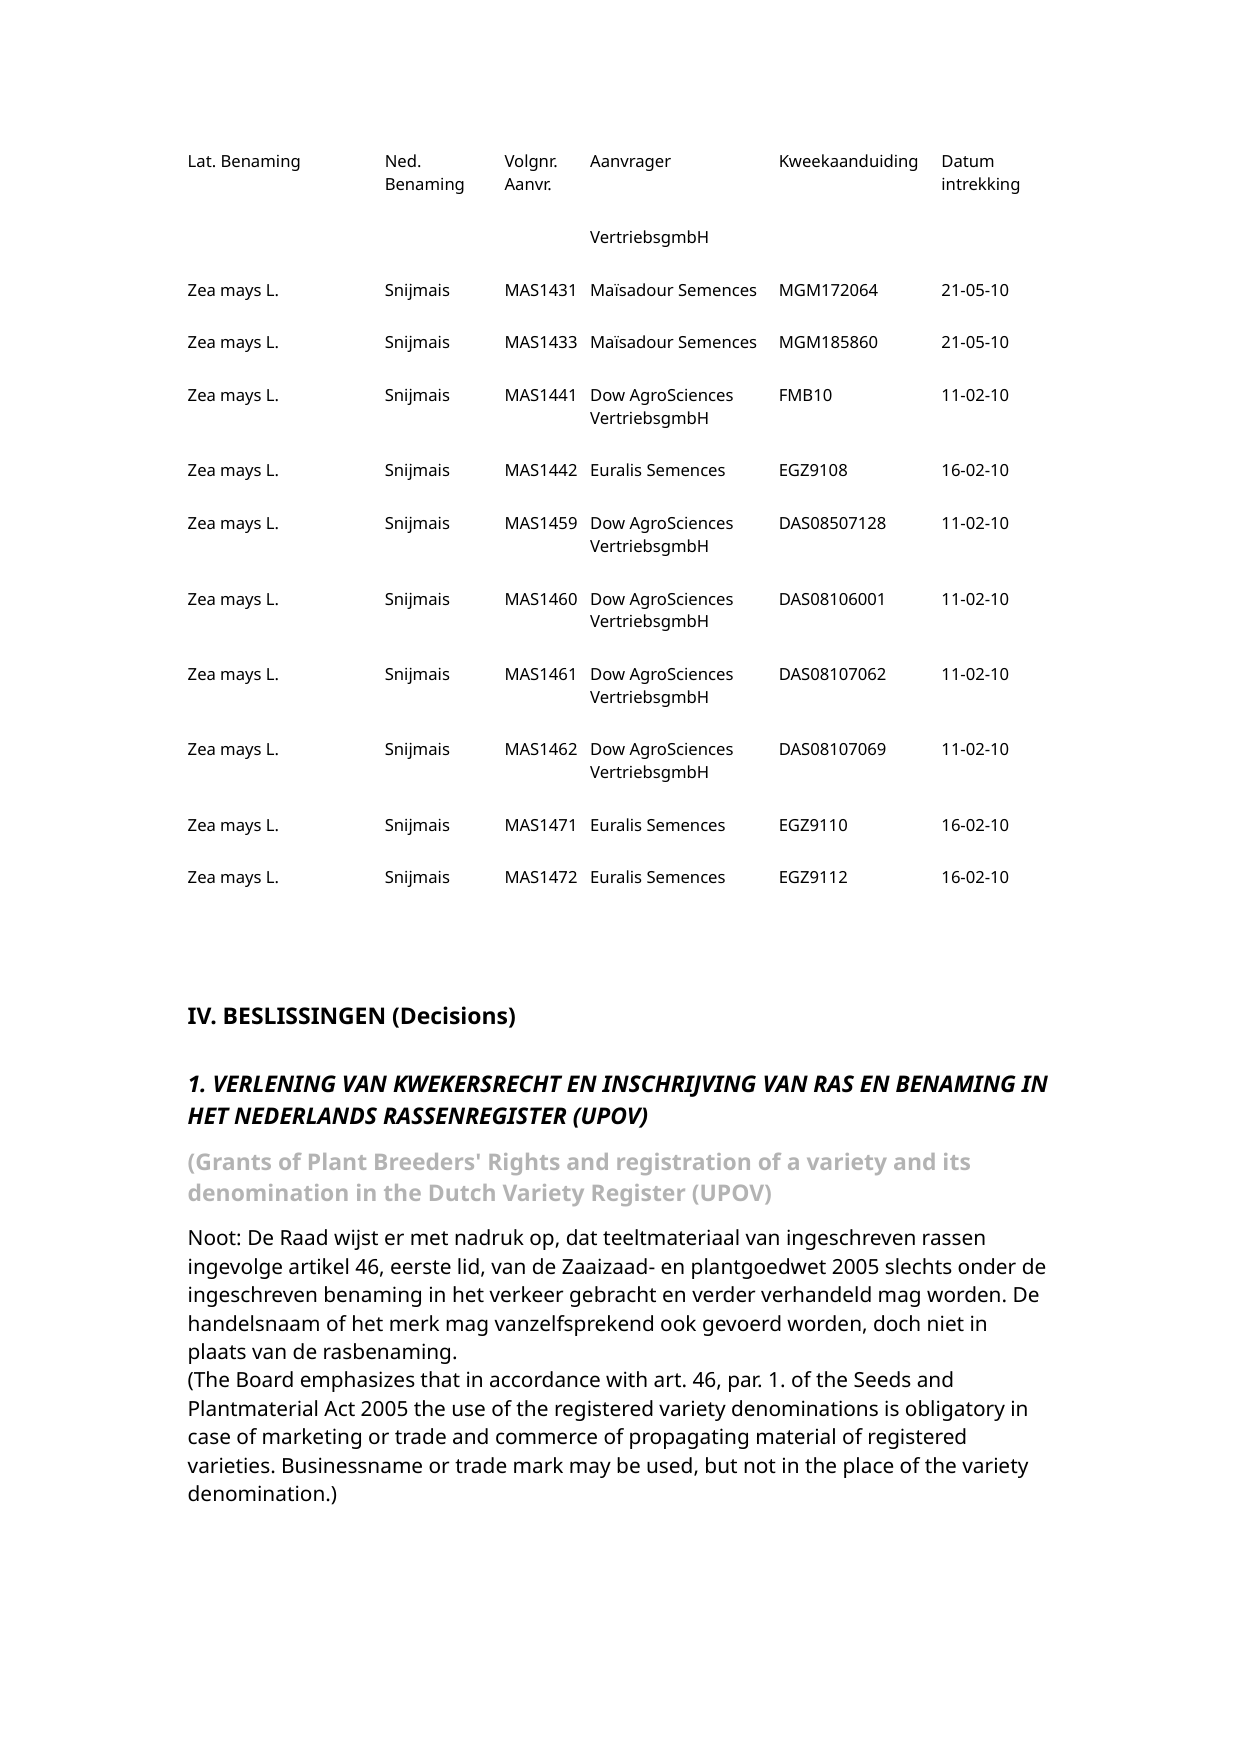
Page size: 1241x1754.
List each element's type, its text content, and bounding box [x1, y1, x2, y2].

table_cell Maïsadour Semences [590, 331, 778, 383]
table_cell 11-02-10 [941, 663, 1053, 738]
text (Grants of Plant Breeders' Rights and registration of a variety and its denomination in the Dutch Variety Register (UPOV) [187, 1146, 1053, 1208]
table_cell Zea mays L. [188, 512, 384, 587]
table_cell Zea mays L. [188, 813, 384, 866]
table_cell Snijmais [385, 278, 504, 331]
table_cell FMB10 [779, 384, 941, 459]
table_cell 11-02-10 [941, 384, 1053, 459]
table_cell Dow AgroSciences VertriebsgmbH [590, 587, 778, 662]
table_cell MAS1442 [504, 459, 590, 512]
table_cell 21-05-10 [941, 331, 1053, 383]
table_cell MAS1471 [504, 813, 590, 866]
table_cell Zea mays L. [188, 459, 384, 512]
table_cell DAS08107069 [779, 738, 941, 813]
table_cell Zea mays L. [188, 587, 384, 662]
table_cell DAS08507128 [779, 512, 941, 587]
subtitle IV. BESLISSINGEN (Decisions) [187, 1000, 1053, 1031]
table_cell Snijmais [385, 866, 504, 919]
table_header Volgnr. Aanvr. [504, 150, 590, 225]
table_cell EGZ9112 [779, 866, 941, 919]
table_cell MGM185860 [779, 331, 941, 383]
table_header Aanvrager [590, 150, 778, 225]
table_cell Snijmais [385, 663, 504, 738]
table_cell MAS1462 [504, 738, 590, 813]
table_cell DAS08106001 [779, 587, 941, 662]
table_cell Snijmais [385, 738, 504, 813]
table_cell 11-02-10 [941, 512, 1053, 587]
table_cell 21-05-10 [941, 278, 1053, 331]
table_cell Snijmais [385, 459, 504, 512]
table_cell Snijmais [385, 587, 504, 662]
table_header Ned. Benaming [385, 150, 504, 225]
table_cell Zea mays L. [188, 331, 384, 383]
table_header Lat. Benaming [188, 150, 384, 225]
table_cell 16-02-10 [941, 459, 1053, 512]
table_cell Snijmais [385, 384, 504, 459]
table_cell Zea mays L. [188, 866, 384, 919]
table_cell EGZ9110 [779, 813, 941, 866]
table_header Kweekaanduiding [779, 150, 941, 225]
table_cell Zea mays L. [188, 738, 384, 813]
table_cell MAS1461 [504, 663, 590, 738]
table_cell MAS1431 [504, 278, 590, 331]
table_cell DAS08107062 [779, 663, 941, 738]
table_cell Euralis Semences [590, 813, 778, 866]
table_cell [188, 225, 384, 278]
table_cell Dow AgroSciences VertriebsgmbH [590, 663, 778, 738]
table_cell Zea mays L. [188, 663, 384, 738]
table_header Datum intrekking [941, 150, 1053, 225]
table_cell 11-02-10 [941, 738, 1053, 813]
table_cell Snijmais [385, 512, 504, 587]
table_cell Dow AgroSciences VertriebsgmbH [590, 738, 778, 813]
table_cell Snijmais [385, 331, 504, 383]
text (The Board emphasizes that in accordance with art. 46, par. 1. of the Seeds and Plantmaterial Act 2005 the use of the registered variety denominations is obligatory in case of marketing or trade and commerce of propagating material of registered varieties. Businessname or trade mark may be used, but not in the place of the variety denomination.) [187, 1366, 1053, 1508]
table_cell Euralis Semences [590, 459, 778, 512]
table_cell MAS1472 [504, 866, 590, 919]
table_cell Dow AgroSciences VertriebsgmbH [590, 384, 778, 459]
table_cell Euralis Semences [590, 866, 778, 919]
table_cell MGM172064 [779, 278, 941, 331]
table_cell MAS1441 [504, 384, 590, 459]
table_cell 11-02-10 [941, 587, 1053, 662]
text Noot: De Raad wijst er met nadruk op, dat teeltmateriaal van ingeschreven rassen ingevolge artikel 46, eerste lid, van de Zaaizaad- en plantgoedwet 2005 slechts onder de ingeschreven benaming in het verkeer gebracht en verder verhandeld mag worden. De handelsnaam of het merk mag vanzelfsprekend ook gevoerd worden, doch niet in plaats van de rasbenaming. [187, 1223, 1053, 1366]
table_cell MAS1459 [504, 512, 590, 587]
table_cell [941, 225, 1053, 278]
table_cell Dow AgroSciences VertriebsgmbH [590, 512, 778, 587]
table_cell MAS1433 [504, 331, 590, 383]
table_cell Zea mays L. [188, 384, 384, 459]
table_cell [779, 225, 941, 278]
table_cell MAS1460 [504, 587, 590, 662]
table_cell 16-02-10 [941, 813, 1053, 866]
table_cell [504, 225, 590, 278]
subtitle 1. VERLENING VAN KWEKERSRECHT EN INSCHRIJVING VAN RAS EN BENAMING IN HET NEDERLANDS RASSENREGISTER (UPOV) [187, 1068, 1053, 1131]
table_cell 16-02-10 [941, 866, 1053, 919]
table_cell EGZ9108 [779, 459, 941, 512]
table_cell Snijmais [385, 813, 504, 866]
table_cell Maïsadour Semences [590, 278, 778, 331]
table_cell Zea mays L. [188, 278, 384, 331]
table_cell [385, 225, 504, 278]
table_cell VertriebsgmbH [590, 225, 778, 278]
